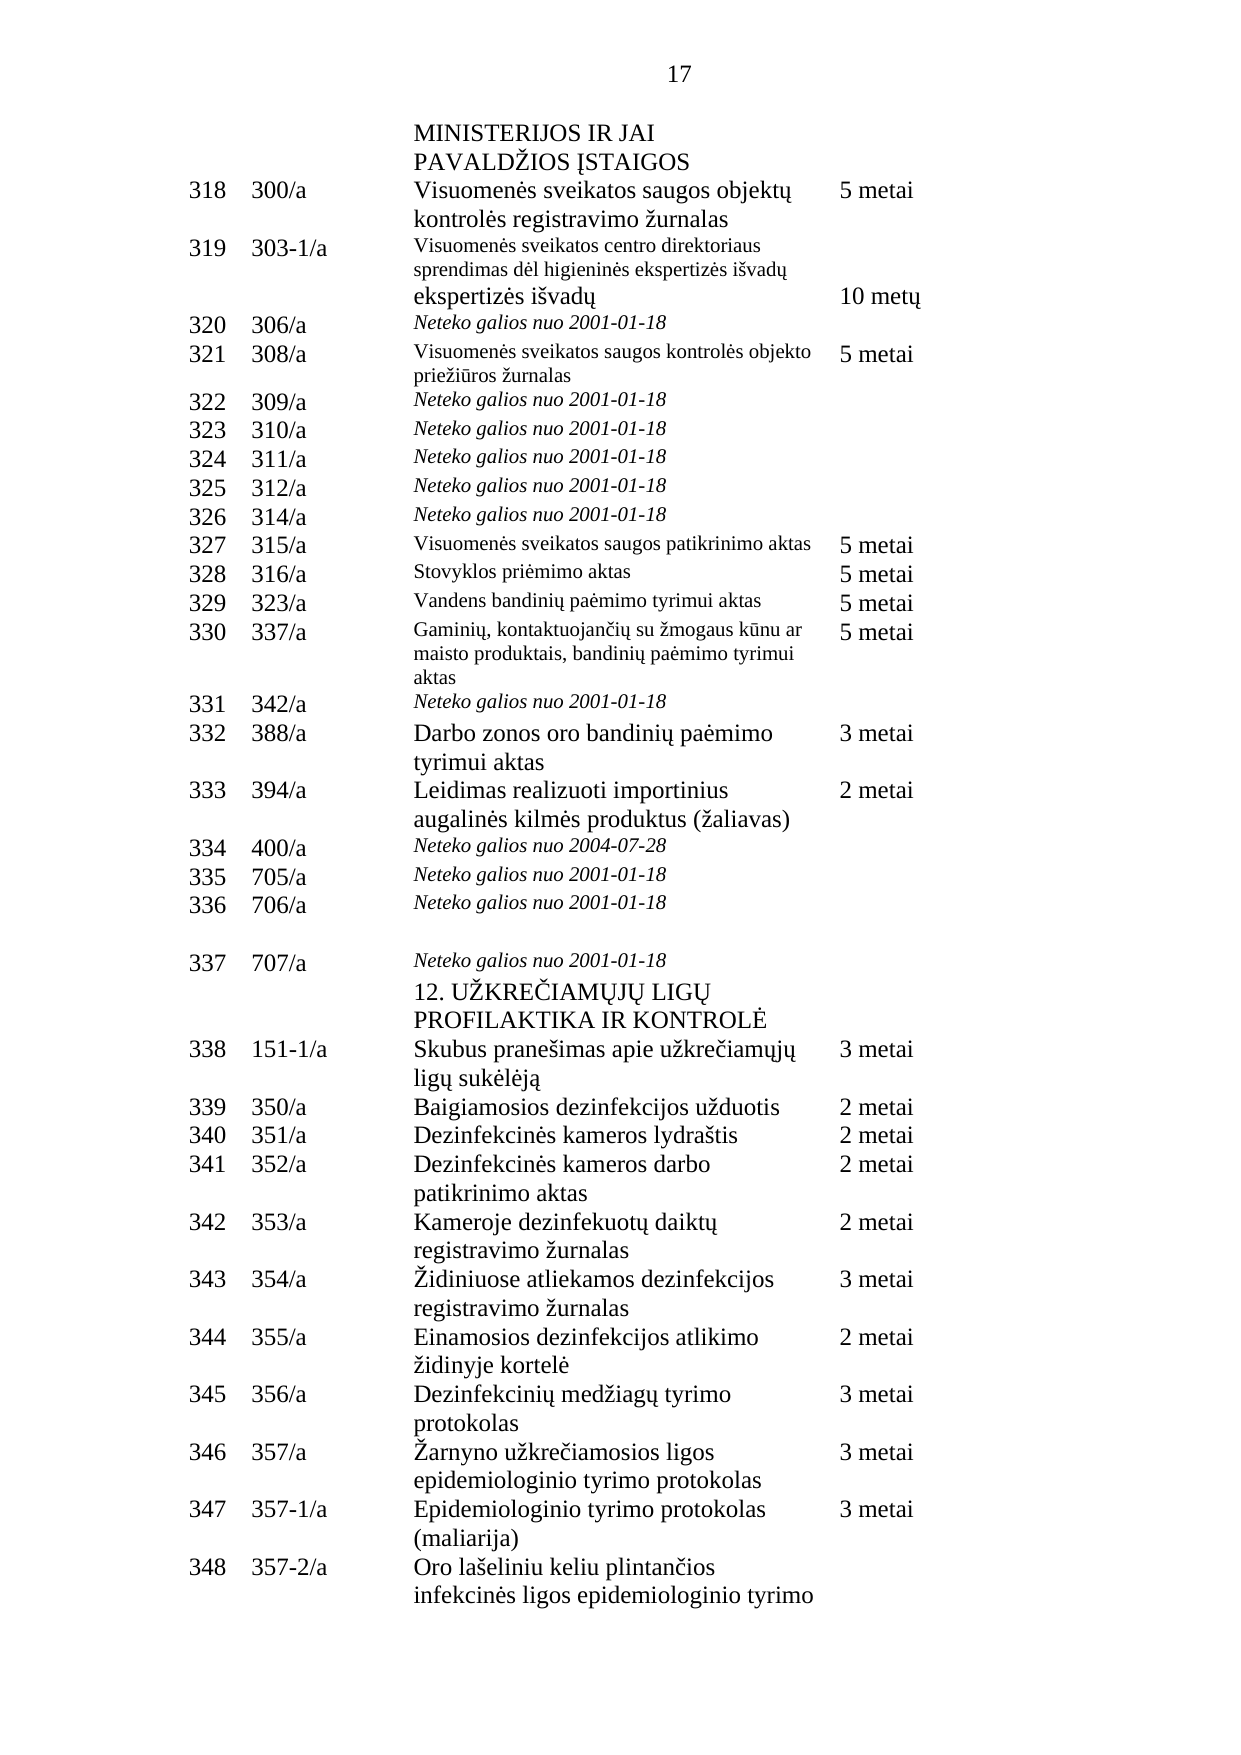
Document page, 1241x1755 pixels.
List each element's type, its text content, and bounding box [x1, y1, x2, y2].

table_cell 356/a [240, 1379, 402, 1437]
table_cell [828, 977, 1031, 1034]
table_cell 345 [177, 1379, 240, 1437]
table_cell 320 [177, 310, 240, 339]
table_cell 342 [177, 1207, 240, 1264]
table_cell [240, 281, 402, 310]
table_cell 357/a [240, 1437, 402, 1494]
table_cell 324 [177, 444, 240, 473]
table_cell 322 [177, 387, 240, 416]
table_cell [1176, 1034, 1181, 1092]
table_cell [1031, 689, 1176, 718]
table_cell Vandens bandinių paėmimo tyrimui aktas [402, 588, 828, 617]
table_cell [1031, 502, 1176, 531]
table_cell [1031, 833, 1176, 862]
table_cell Einamosios dezinfekcijos atlikimo židinyje kortelė [402, 1322, 828, 1379]
table_cell 343 [177, 1264, 240, 1322]
table_cell Neteko galios nuo 2001-01-18 [402, 473, 828, 502]
table_cell Stovyklos priėmimo aktas [402, 559, 828, 588]
table_cell 340 [177, 1120, 240, 1149]
table_cell [1031, 387, 1176, 416]
table_cell [1031, 1379, 1176, 1437]
table_cell Neteko galios nuo 2001-01-18 [402, 444, 828, 473]
table_cell [1176, 233, 1181, 281]
table_cell 311/a [240, 444, 402, 473]
table_cell [240, 118, 402, 176]
table_cell 339 [177, 1092, 240, 1120]
table_cell 306/a [240, 310, 402, 339]
table_cell Neteko galios nuo 2001-01-18 [402, 310, 828, 339]
table_cell [1176, 617, 1181, 689]
table_cell 332 [177, 718, 240, 775]
table_cell Dezinfekcinės kameros lydraštis [402, 1120, 828, 1149]
table_cell 3 metai [828, 1437, 1031, 1494]
table_cell 351/a [240, 1120, 402, 1149]
table_cell Visuomenės sveikatos saugos objektų kontrolės registravimo žurnalas [402, 176, 828, 233]
table_cell [1031, 1322, 1176, 1379]
table_cell [1176, 559, 1181, 588]
table_cell 309/a [240, 387, 402, 416]
table_cell 5 metai [828, 531, 1031, 559]
table_cell [402, 919, 828, 948]
table_cell 707/a [240, 948, 402, 977]
table_cell [1031, 1092, 1176, 1120]
table_cell [828, 416, 1031, 444]
table_cell [1176, 718, 1181, 775]
table_cell Kameroje dezinfekuotų daiktų registravimo žurnalas [402, 1207, 828, 1264]
table_cell [1031, 559, 1176, 588]
table_cell ekspertizės išvadų [402, 281, 828, 310]
table_cell Neteko galios nuo 2001-01-18 [402, 416, 828, 444]
table_cell 2 metai [828, 775, 1031, 833]
table_cell [1176, 1092, 1181, 1120]
table_cell 337/a [240, 617, 402, 689]
table_cell 2 metai [828, 1120, 1031, 1149]
table_cell [177, 919, 240, 948]
table_cell [1176, 862, 1181, 890]
table_cell [1031, 862, 1176, 890]
table_cell 333 [177, 775, 240, 833]
table_cell 326 [177, 502, 240, 531]
table_cell [177, 281, 240, 310]
table_cell 347 [177, 1494, 240, 1552]
table_cell [1031, 775, 1176, 833]
table_cell Neteko galios nuo 2001-01-18 [402, 890, 828, 919]
table_cell 5 metai [828, 559, 1031, 588]
table_cell Skubus pranešimas apie užkrečiamųjų ligų sukėlėją [402, 1034, 828, 1092]
table_cell [828, 833, 1031, 862]
table_cell 331 [177, 689, 240, 718]
table_cell Dezinfekcinių medžiagų tyrimo protokolas [402, 1379, 828, 1437]
table_cell [1176, 310, 1181, 339]
table_cell 315/a [240, 531, 402, 559]
table_cell [1031, 473, 1176, 502]
table_cell [1176, 1149, 1181, 1207]
table_cell 329 [177, 588, 240, 617]
table_cell [1031, 531, 1176, 559]
table_cell 300/a [240, 176, 402, 233]
table_cell [1176, 339, 1181, 387]
table_cell 3 metai [828, 1264, 1031, 1322]
table_cell [1176, 387, 1181, 416]
table_cell [1176, 919, 1181, 948]
table_cell 706/a [240, 890, 402, 919]
table_cell Dezinfekcinės kameros darbo patikrinimo aktas [402, 1149, 828, 1207]
table_cell 3 metai [828, 718, 1031, 775]
table_cell 394/a [240, 775, 402, 833]
table_cell Visuomenės sveikatos saugos kontrolės objekto priežiūros žurnalas [402, 339, 828, 387]
table_cell Neteko galios nuo 2004-07-28 [402, 833, 828, 862]
table_cell [1031, 444, 1176, 473]
table_cell 5 metai [828, 588, 1031, 617]
table_cell [1031, 339, 1176, 387]
table_cell [177, 118, 240, 176]
table_cell [828, 118, 1031, 176]
table_cell 312/a [240, 473, 402, 502]
table_cell 5 metai [828, 339, 1031, 387]
table_cell 321 [177, 339, 240, 387]
table_cell [1031, 1494, 1176, 1552]
table_cell 344 [177, 1322, 240, 1379]
table_cell 12. UŽKREČIAMŲJŲ LIGŲ PROFILAKTIKA IR KONTROLĖ [402, 977, 828, 1034]
table_cell 336 [177, 890, 240, 919]
table_cell [1176, 176, 1181, 233]
table_cell 2 metai [828, 1207, 1031, 1264]
table_cell [828, 387, 1031, 416]
table_cell [1176, 444, 1181, 473]
table_cell [1031, 977, 1176, 1034]
table_cell 5 metai [828, 176, 1031, 233]
table_cell 2 metai [828, 1322, 1031, 1379]
table_cell 319 [177, 233, 240, 281]
table_cell Neteko galios nuo 2001-01-18 [402, 948, 828, 977]
table_cell [1176, 1120, 1181, 1149]
table_cell [1031, 281, 1176, 310]
table_cell [177, 977, 240, 1034]
table_cell 303-1/a [240, 233, 402, 281]
table_cell [1176, 531, 1181, 559]
table_cell [1031, 233, 1176, 281]
table_cell [1176, 775, 1181, 833]
table_cell MINISTERIJOS IR JAI PAVALDŽIOS ĮSTAIGOS [402, 118, 828, 176]
table_cell 3 metai [828, 1494, 1031, 1552]
table_cell 352/a [240, 1149, 402, 1207]
table_cell 334 [177, 833, 240, 862]
table_cell Neteko galios nuo 2001-01-18 [402, 502, 828, 531]
table_cell 318 [177, 176, 240, 233]
table_cell 341 [177, 1149, 240, 1207]
table_cell [1031, 890, 1176, 919]
table_cell [1031, 1120, 1176, 1149]
table_cell [1176, 948, 1181, 977]
table_cell 5 metai [828, 617, 1031, 689]
table_cell [1176, 1552, 1181, 1609]
table_cell 330 [177, 617, 240, 689]
table_cell [1031, 919, 1176, 948]
table_cell Neteko galios nuo 2001-01-18 [402, 689, 828, 718]
table_cell 705/a [240, 862, 402, 890]
table_cell [828, 310, 1031, 339]
table_cell 328 [177, 559, 240, 588]
table_cell [828, 1552, 1031, 1609]
table_cell 357-1/a [240, 1494, 402, 1552]
table_cell [828, 862, 1031, 890]
table_cell Darbo zonos oro bandinių paėmimo tyrimui aktas [402, 718, 828, 775]
table_cell [240, 919, 402, 948]
table_cell [1176, 1437, 1181, 1494]
table_cell [828, 502, 1031, 531]
table_cell [1176, 890, 1181, 919]
table_cell [1176, 1322, 1181, 1379]
table_cell 338 [177, 1034, 240, 1092]
table_cell [1176, 502, 1181, 531]
table_cell [1031, 1437, 1176, 1494]
table_cell 325 [177, 473, 240, 502]
table_cell Neteko galios nuo 2001-01-18 [402, 862, 828, 890]
table_cell 388/a [240, 718, 402, 775]
table_cell [1031, 718, 1176, 775]
table_cell [1176, 977, 1181, 1034]
table_cell [1031, 617, 1176, 689]
table_cell 353/a [240, 1207, 402, 1264]
table_cell [1176, 1207, 1181, 1264]
table_cell 3 metai [828, 1034, 1031, 1092]
table_cell [1176, 833, 1181, 862]
table_cell [828, 890, 1031, 919]
table_cell 316/a [240, 559, 402, 588]
table_cell 314/a [240, 502, 402, 531]
table_cell Židiniuose atliekamos dezinfekcijos registravimo žurnalas [402, 1264, 828, 1322]
table_cell 327 [177, 531, 240, 559]
table_cell 2 metai [828, 1092, 1031, 1120]
table_cell [1176, 1379, 1181, 1437]
table_cell 323 [177, 416, 240, 444]
table_cell [1176, 118, 1181, 176]
table_cell [1176, 281, 1181, 310]
table_cell Visuomenės sveikatos centro direktoriaus sprendimas dėl higieninės ekspertizės išvadų [402, 233, 828, 281]
table_cell 357-2/a [240, 1552, 402, 1609]
table_cell [1176, 1264, 1181, 1322]
table_cell Neteko galios nuo 2001-01-18 [402, 387, 828, 416]
table_cell 151-1/a [240, 1034, 402, 1092]
table_cell Baigiamosios dezinfekcijos užduotis [402, 1092, 828, 1120]
table_cell 2 metai [828, 1149, 1031, 1207]
table_cell [828, 233, 1031, 281]
table_cell Oro lašeliniu keliu plintančios infekcinės ligos epidemiologinio tyrimo [402, 1552, 828, 1609]
table_cell [1031, 588, 1176, 617]
table_cell Žarnyno užkrečiamosios ligos epidemiologinio tyrimo protokolas [402, 1437, 828, 1494]
table_cell [1031, 1552, 1176, 1609]
table_cell [1031, 310, 1176, 339]
table_cell 342/a [240, 689, 402, 718]
table_cell 348 [177, 1552, 240, 1609]
table_cell 354/a [240, 1264, 402, 1322]
table_cell [1031, 1264, 1176, 1322]
table_cell [1176, 1494, 1181, 1552]
table_cell Visuomenės sveikatos saugos patikrinimo aktas [402, 531, 828, 559]
table_cell [1031, 416, 1176, 444]
table_cell [1031, 118, 1176, 176]
table_cell [1176, 588, 1181, 617]
table_cell [1031, 1034, 1176, 1092]
table_cell 337 [177, 948, 240, 977]
table_cell 350/a [240, 1092, 402, 1120]
table_cell [1176, 689, 1181, 718]
table_cell 10 metų [828, 281, 1031, 310]
table_cell 346 [177, 1437, 240, 1494]
table_cell 310/a [240, 416, 402, 444]
table_cell 400/a [240, 833, 402, 862]
table_cell 335 [177, 862, 240, 890]
table_cell [1031, 1149, 1176, 1207]
table_cell 355/a [240, 1322, 402, 1379]
table_cell [828, 444, 1031, 473]
table_cell [240, 977, 402, 1034]
table_cell Leidimas realizuoti importinius augalinės kilmės produktus (žaliavas) [402, 775, 828, 833]
table_cell 323/a [240, 588, 402, 617]
table_cell [1176, 416, 1181, 444]
table_cell 308/a [240, 339, 402, 387]
table_cell [1031, 176, 1176, 233]
table_cell 3 metai [828, 1379, 1031, 1437]
table_cell Epidemiologinio tyrimo protokolas (maliarija) [402, 1494, 828, 1552]
table_cell [828, 948, 1031, 977]
table_cell [1176, 473, 1181, 502]
table_cell [828, 689, 1031, 718]
table_cell [1031, 1207, 1176, 1264]
table_cell [828, 473, 1031, 502]
table_cell [1031, 948, 1176, 977]
table_cell [828, 919, 1031, 948]
table_cell Gaminių, kontaktuojančių su žmogaus kūnu ar maisto produktais, bandinių paėmimo tyrimui aktas [402, 617, 828, 689]
